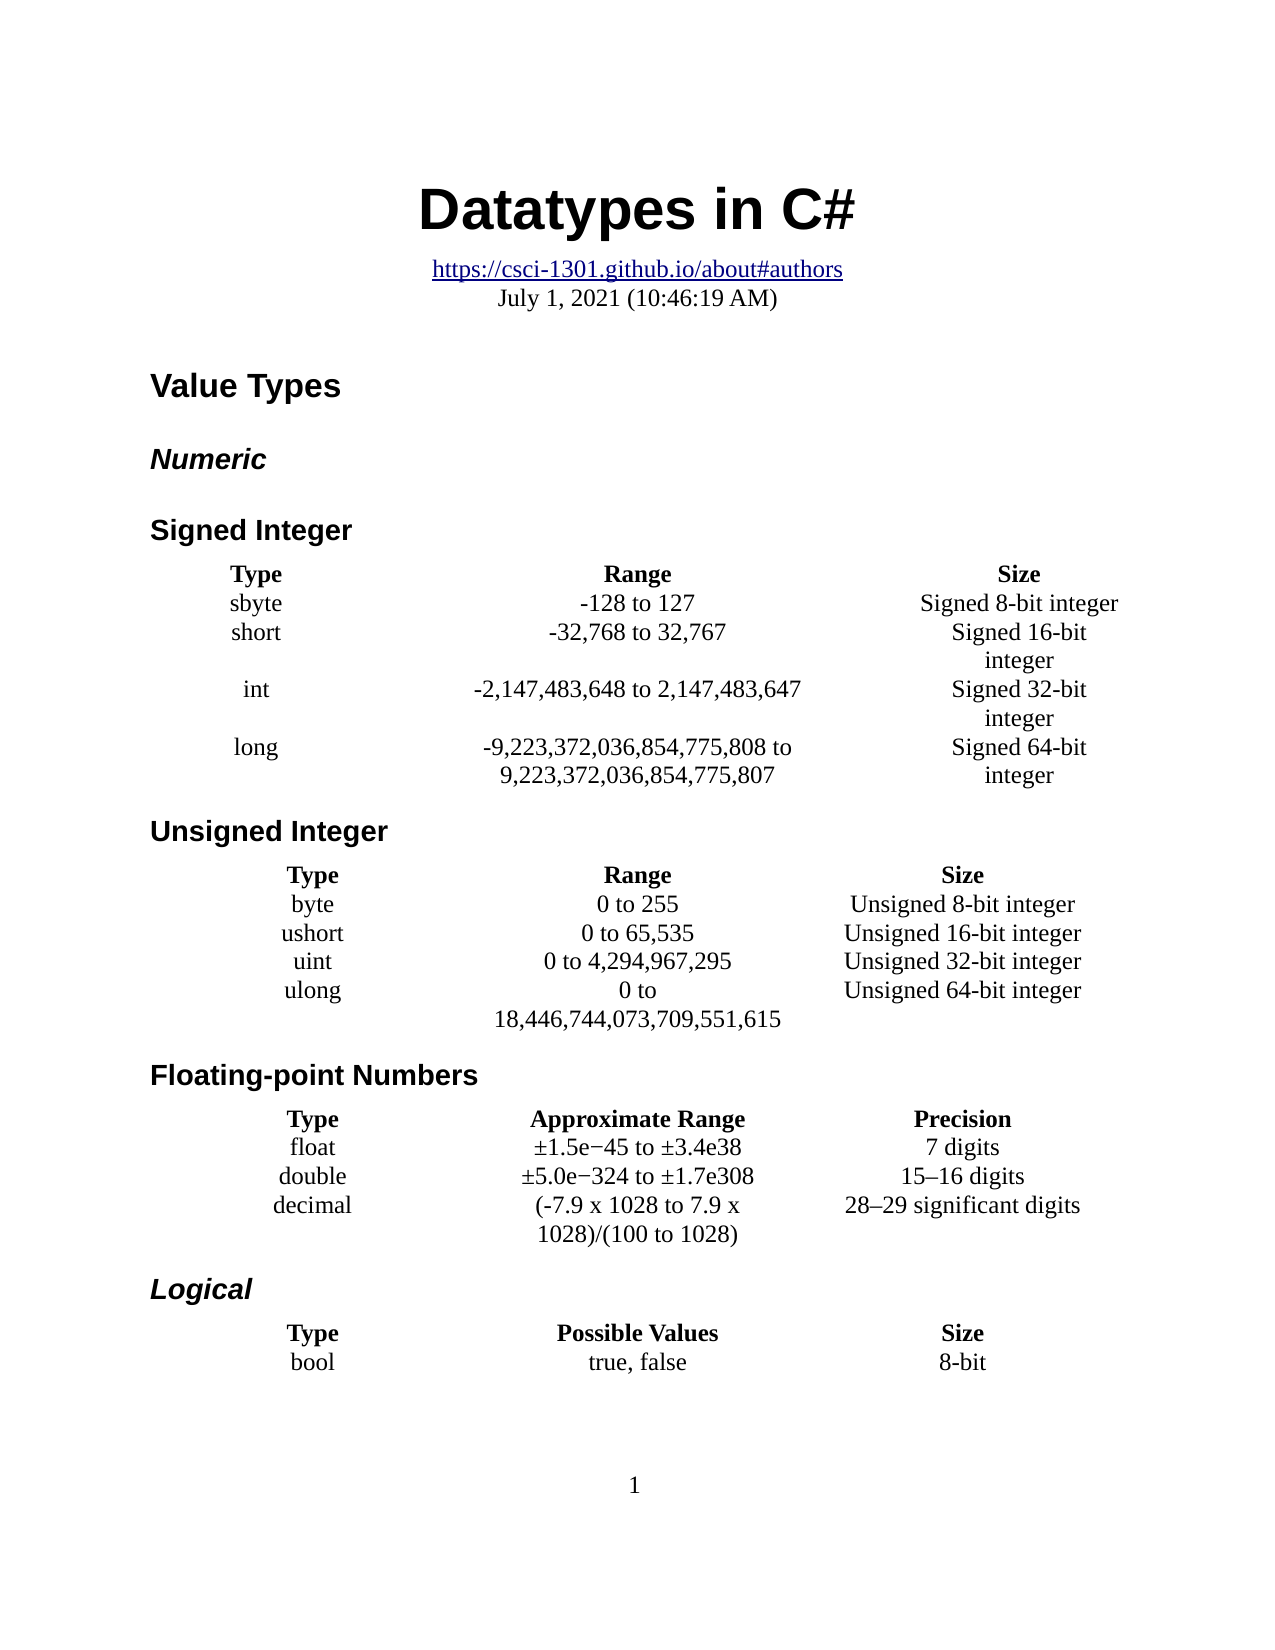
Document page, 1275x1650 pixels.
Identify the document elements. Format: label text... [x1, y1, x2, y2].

table_header Size [800, 1319, 1125, 1347]
table_cell 0 to 18,446,744,073,709,551,615 [475, 975, 800, 1033]
table_cell Unsigned 8-bit integer [800, 889, 1125, 918]
table_cell true, false [475, 1347, 800, 1376]
table_cell bool [150, 1347, 475, 1376]
table_cell -32,768 to 32,767 [362, 617, 913, 674]
table_cell -2,147,483,648 to 2,147,483,647 [362, 674, 913, 732]
title Datatypes in C# [150, 175, 1125, 242]
subtitle Unsigned Integer [150, 814, 1125, 848]
subtitle Numeric [150, 442, 1125, 476]
table_header Precision [800, 1104, 1125, 1132]
table_cell (-7.9 x 1028 to 7.9 x 1028)/(100 to 1028) [475, 1190, 800, 1247]
table_cell short [150, 617, 362, 674]
table_header Type [150, 559, 362, 588]
table_cell -128 to 127 [362, 588, 913, 617]
table_cell 15–16 digits [800, 1161, 1125, 1190]
table_cell 28–29 significant digits [800, 1190, 1125, 1247]
table_cell ±1.5e−45 to ±3.4e38 [475, 1133, 800, 1161]
table_cell ulong [150, 975, 475, 1033]
table_header Size [913, 559, 1125, 588]
table_cell sbyte [150, 588, 362, 617]
table_cell Unsigned 64-bit integer [800, 975, 1125, 1033]
text July 1, 2021 (10:46:19 AM) [150, 283, 1125, 312]
table_header Approximate Range [475, 1104, 800, 1132]
table_header Type [150, 1319, 475, 1347]
table_cell Signed 64-bit integer [913, 732, 1125, 789]
table_cell Unsigned 16-bit integer [800, 918, 1125, 946]
table_cell decimal [150, 1190, 475, 1247]
table_header Range [475, 860, 800, 889]
table_cell 8-bit [800, 1347, 1125, 1376]
table_cell uint [150, 946, 475, 975]
table_cell double [150, 1161, 475, 1190]
table_cell 0 to 255 [475, 889, 800, 918]
table_cell Unsigned 32-bit integer [800, 946, 1125, 975]
table_header Size [800, 860, 1125, 889]
table_cell long [150, 732, 362, 789]
table_header Type [150, 1104, 475, 1132]
table_cell int [150, 674, 362, 732]
table_header Range [362, 559, 913, 588]
subtitle Signed Integer [150, 513, 1125, 547]
subtitle Floating-point Numbers [150, 1058, 1125, 1091]
table_cell byte [150, 889, 475, 918]
table_cell Signed 16-bit integer [913, 617, 1125, 674]
table_cell 7 digits [800, 1133, 1125, 1161]
table_cell Signed 8-bit integer [913, 588, 1125, 617]
table_cell Signed 32-bit integer [913, 674, 1125, 732]
subtitle Value Types [150, 366, 1125, 404]
table_cell ±5.0e−324 to ±1.7e308 [475, 1161, 800, 1190]
text https://csci-1301.github.io/about#authors [150, 254, 1125, 283]
table_cell 0 to 4,294,967,295 [475, 946, 800, 975]
table_cell 0 to 65,535 [475, 918, 800, 946]
table_cell ushort [150, 918, 475, 946]
table_header Possible Values [475, 1319, 800, 1347]
table_header Type [150, 860, 475, 889]
table_cell -9,223,372,036,854,775,808 to 9,223,372,036,854,775,807 [362, 732, 913, 789]
table_cell float [150, 1133, 475, 1161]
subtitle Logical [150, 1272, 1125, 1306]
